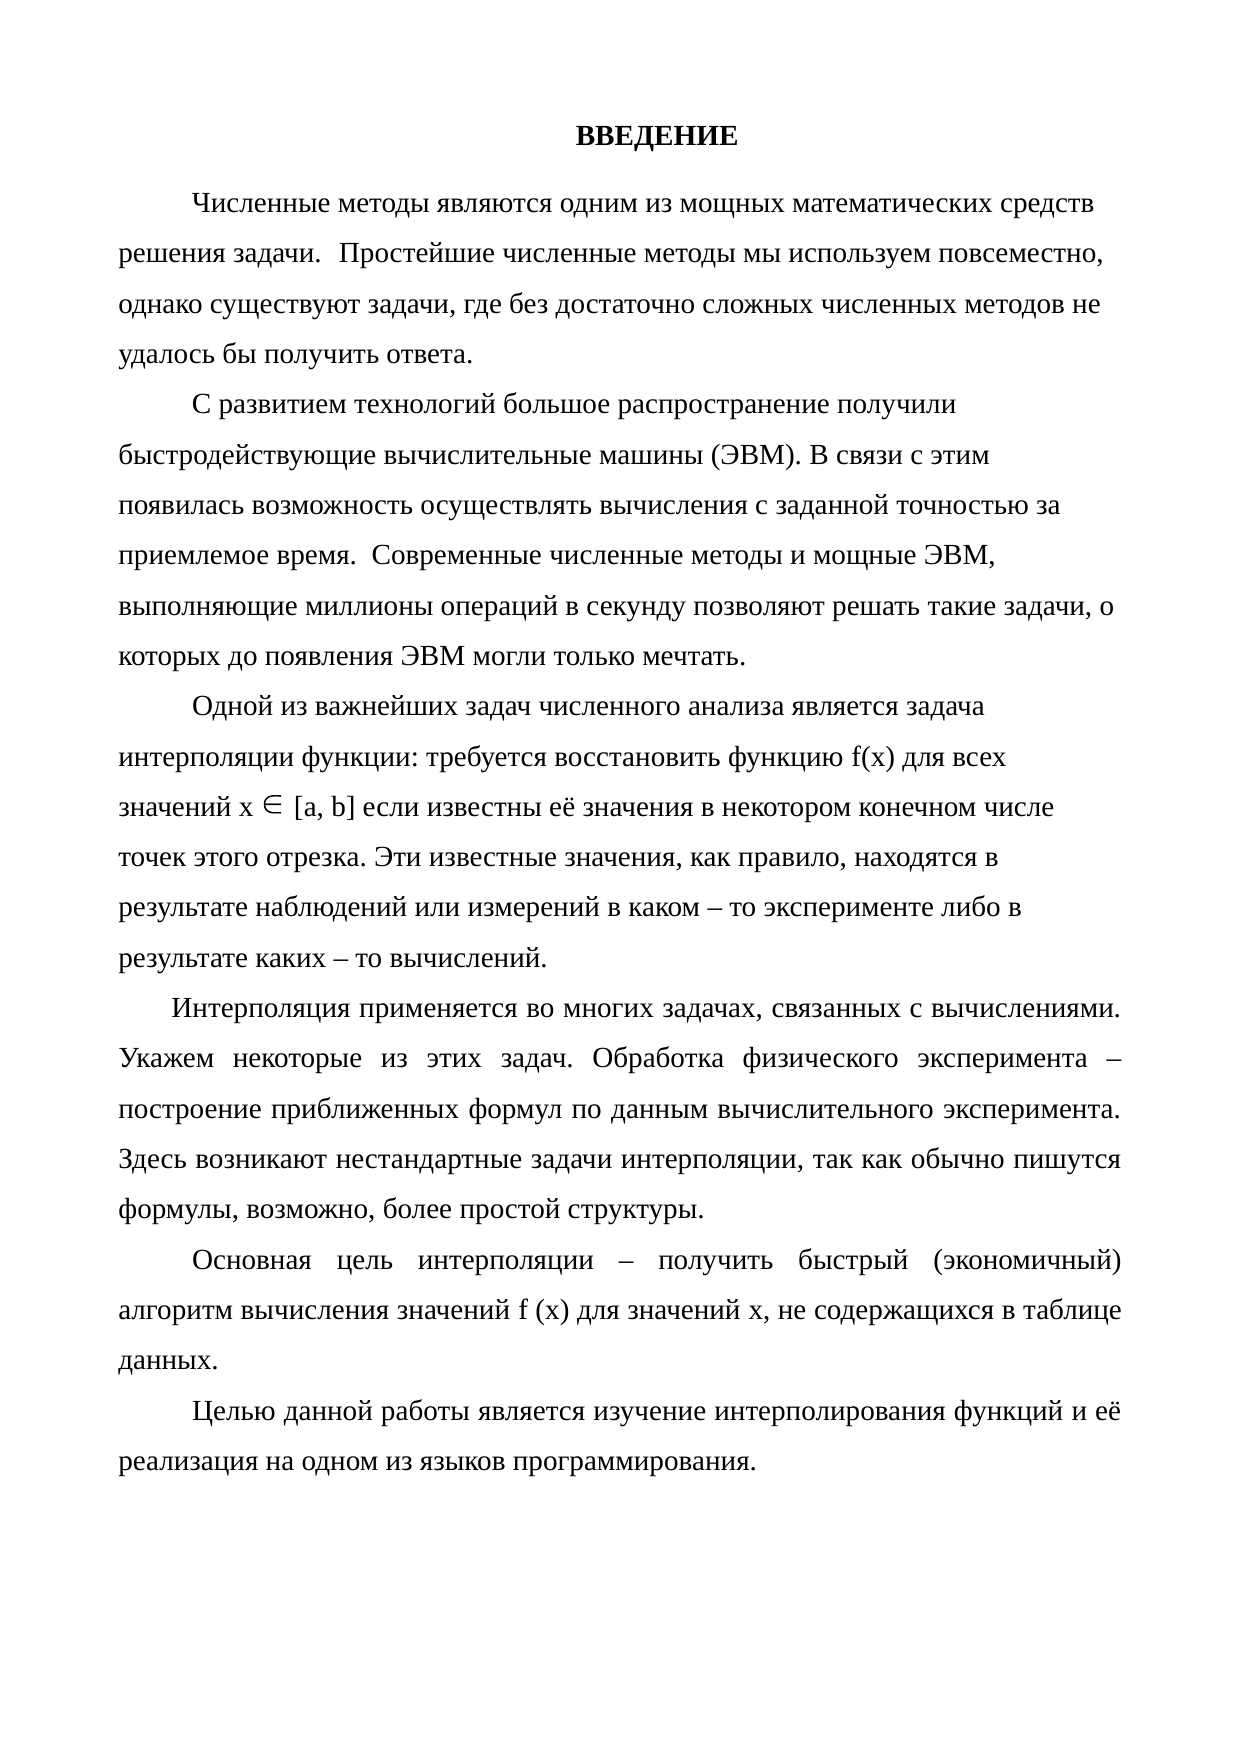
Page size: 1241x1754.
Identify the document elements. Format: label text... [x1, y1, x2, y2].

text С развитием технологий большое распространение получили быстродействующие вычислительные машины (ЭВМ). В связи с этим появилась возможность осуществлять вычисления с заданной точностью за приемлемое время. Современные численные методы и мощные ЭВМ, выполняющие миллионы операций в секунду позволяют решать такие задачи, о которых до появления ЭВМ могли только мечтать. [118, 386, 1122, 672]
text Численные методы являются одним из мощных математических средств решения задачи. Простейшие численные методы мы используем повсеместно, однако существуют задачи, где без достаточно сложных численных методов не удалось бы получить ответа. [118, 185, 1122, 370]
text ВВЕДЕНИЕ [118, 118, 1122, 152]
text Целью данной работы является изучение интерполирования функций и её реализация на одном из языков программирования. [118, 1393, 1122, 1477]
text Интерполяция применяется во многих задачах, связанных с вычислениями. Укажем некоторые из этих задач. Обработка физического эксперимента – построение приближенных формул по данным вычислительного эксперимента. Здесь возникают нестандартные задачи интерполяции, так как обычно пишутся формулы, возможно, более простой структуры. [118, 990, 1122, 1225]
text Основная цель интерполяции – получить быстрый (экономичный) алгоритм вычисления значений f (x) для значений x, не содержащихся в таблице данных. [118, 1242, 1122, 1376]
text Одной из важнейших задач численного анализа является задача интерполяции функции: требуется восстановить функцию f(x) для всех значений x [a, b] если известны её значения в некотором конечном числе точек этого отрезка. Эти известные значения, как правило, находятся в результате наблюдений или измерений в каком – то эксперименте либо в результате каких – то вычислений. [118, 688, 1122, 973]
